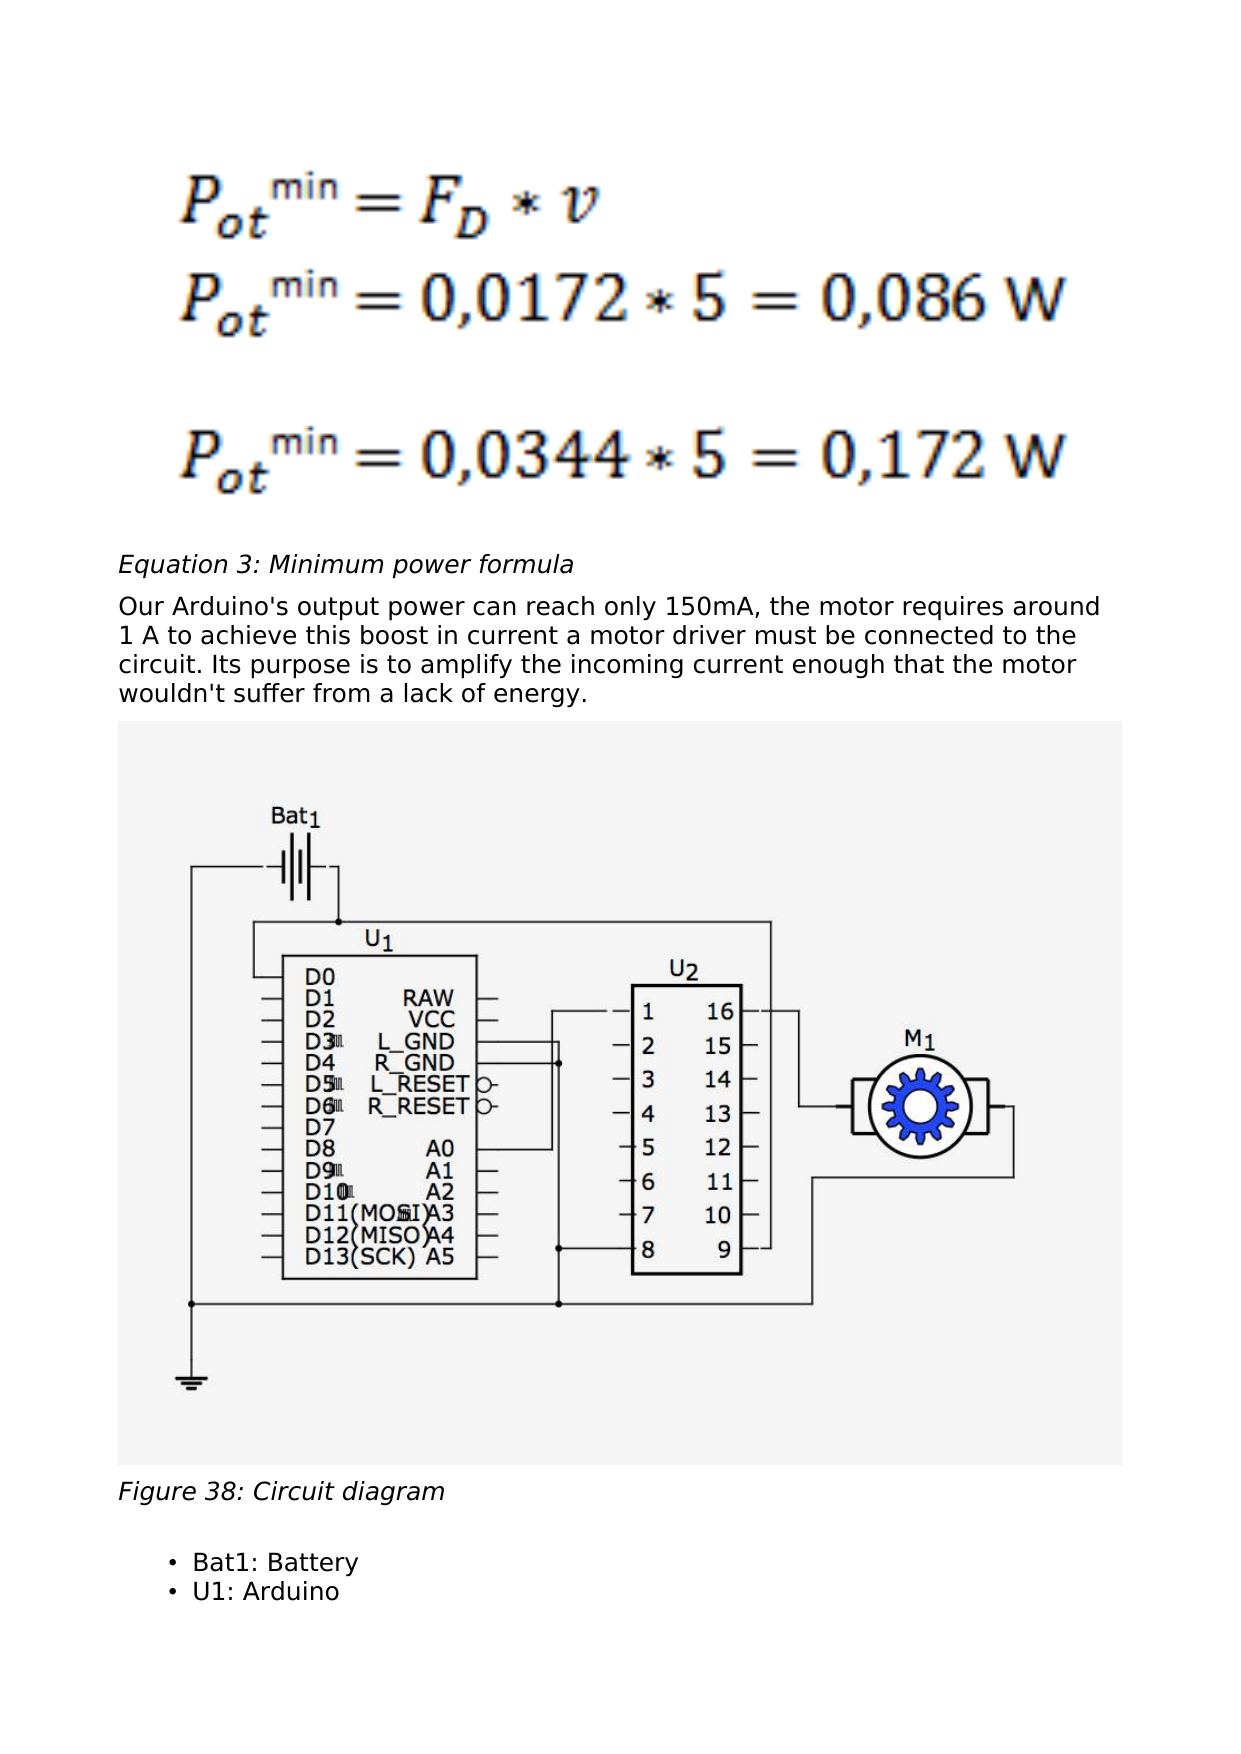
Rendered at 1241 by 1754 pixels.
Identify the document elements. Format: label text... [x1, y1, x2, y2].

list U1: Arduino [177, 1578, 1122, 1607]
list Bat1: Battery [177, 1548, 1122, 1578]
text Equation 3: Minimum power formula [118, 550, 1122, 579]
text Our Arduino's output power can reach only 150mA, the motor requires around 1 A to achieve this boost in current a motor driver must be connected to the circuit. Its purpose is to amplify the incoming current enough that the motor wouldn't suffer from a lack of energy. [118, 592, 1122, 708]
picture [118, 721, 1123, 1465]
text Figure 38: Circuit diagram [118, 1477, 1122, 1506]
picture [118, 118, 1123, 538]
